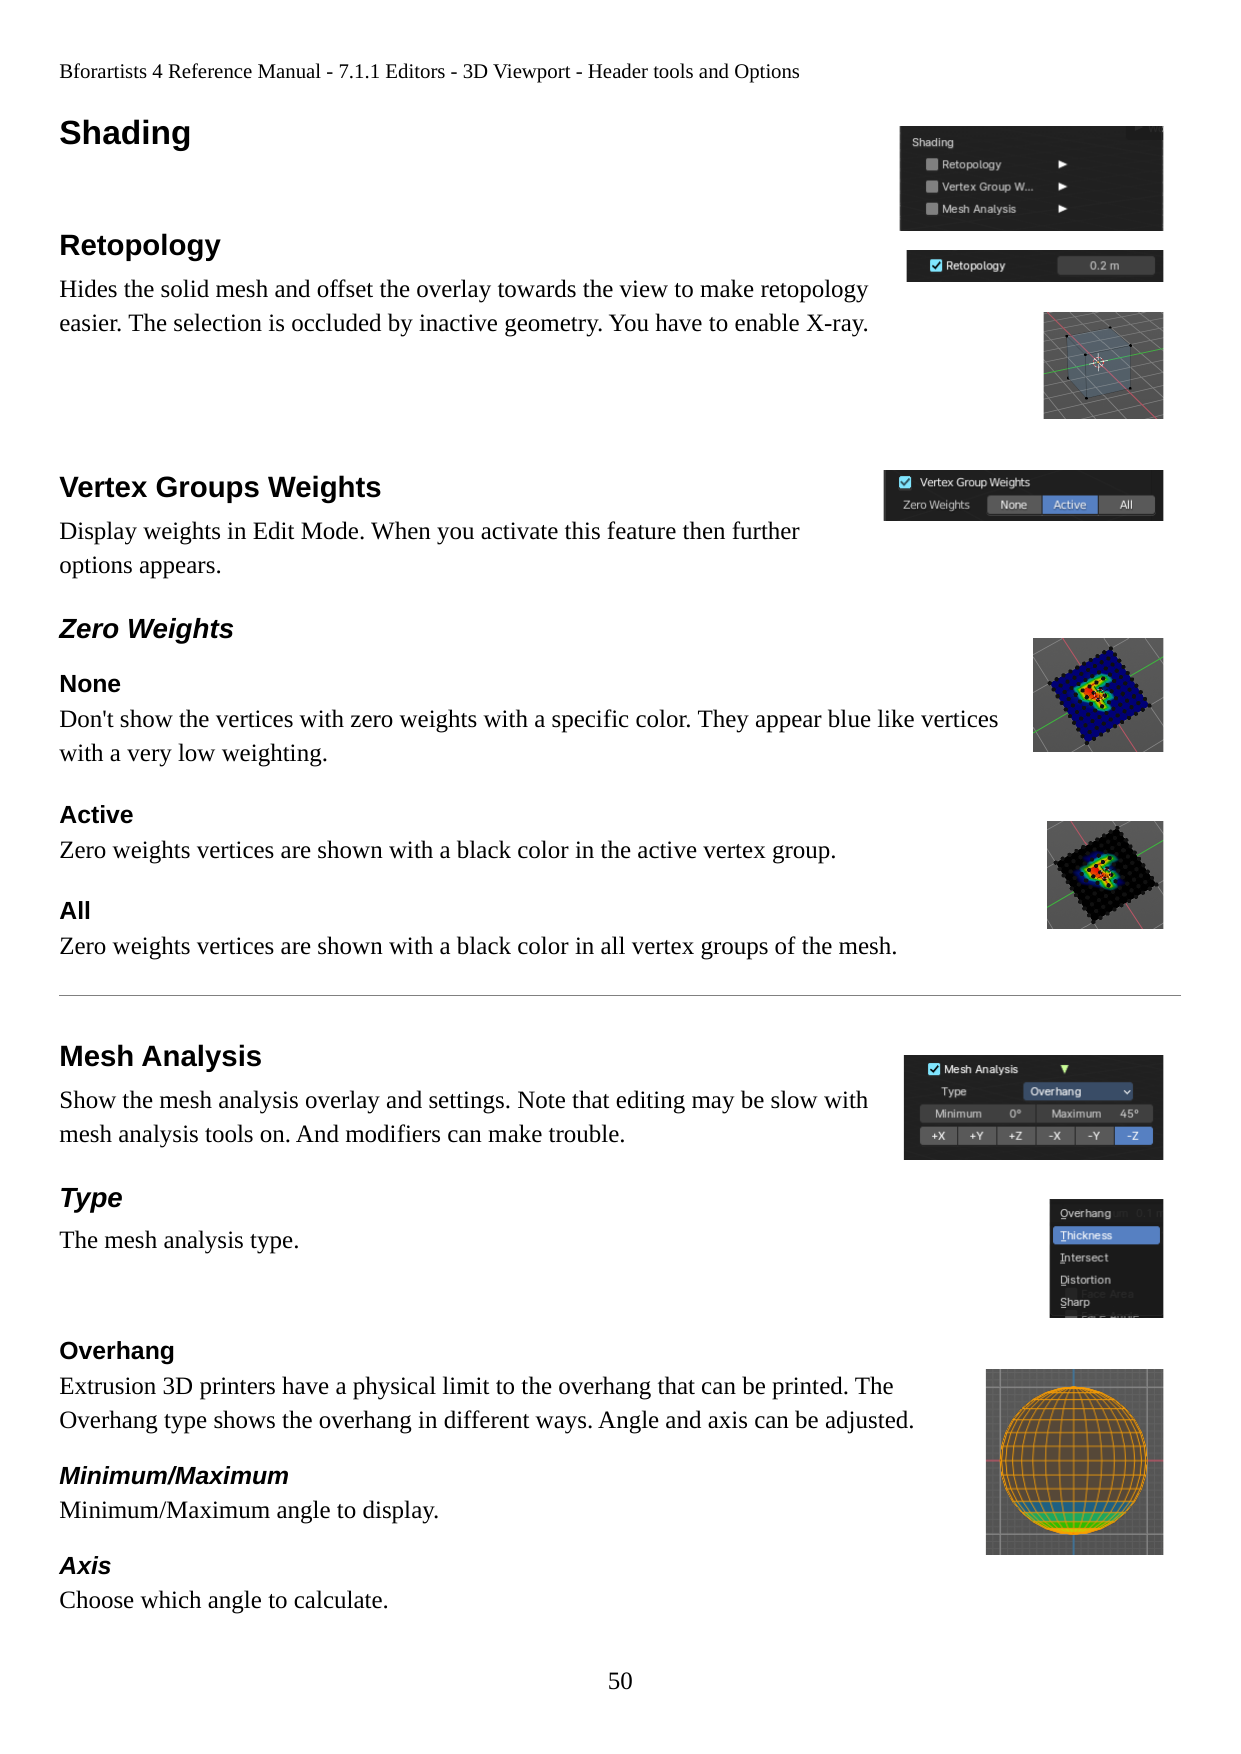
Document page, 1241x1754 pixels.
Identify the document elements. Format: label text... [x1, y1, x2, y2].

subtitle Type [59, 1181, 1181, 1213]
picture [1049, 1199, 1164, 1318]
text The mesh analysis type. [59, 1226, 1049, 1254]
subtitle [1164, 896, 1181, 925]
text Choose which angle to calculate. [59, 1586, 1181, 1614]
subtitle All [59, 896, 1047, 925]
picture [985, 1369, 1164, 1555]
subtitle [1164, 470, 1181, 504]
subtitle Mesh Analysis [59, 1039, 1181, 1073]
picture [1033, 638, 1164, 752]
subtitle Retopology [59, 227, 1181, 261]
subtitle Vertex Groups Weights [59, 470, 883, 504]
picture [906, 250, 1164, 282]
text Hides the solid mesh and offset the overlay towards the view to make retopology easier. The selection is occluded by inactive geometry. You have to enable X-ray. [59, 274, 1181, 337]
picture [1047, 821, 1164, 929]
text Display weights in Edit Mode. When you activate this feature then further options appears. [59, 516, 1181, 579]
text Extrusion 3D printers have a physical limit to the overhang that can be printed. The Overhang type shows the overhang in different ways. Angle and axis can be adjusted. [59, 1371, 985, 1434]
picture [1043, 312, 1164, 419]
subtitle Shading [59, 113, 1181, 151]
subtitle Active [59, 800, 1181, 828]
subtitle [1164, 1461, 1181, 1489]
text Zero weights vertices are shown with a black color in the active vertex group. [59, 835, 1047, 863]
picture [883, 470, 1164, 521]
subtitle [1164, 669, 1181, 698]
text Don't show the vertices with zero weights with a specific color. They appear blue like vertices with a very low weighting. [59, 704, 1181, 767]
picture [899, 126, 1164, 231]
text Show the mesh analysis overlay and settings. Note that editing may be slow with mesh analysis tools on. And modifiers can make trouble. [59, 1085, 903, 1148]
subtitle Zero Weights [59, 612, 1181, 644]
subtitle Axis [59, 1551, 1181, 1579]
text Zero weights vertices are shown with a black color in all vertex groups of the mesh. [59, 931, 1181, 960]
subtitle Minimum/Maximum [59, 1461, 985, 1489]
text [1164, 1226, 1181, 1254]
subtitle Overhang [59, 1336, 1181, 1365]
picture [903, 1055, 1164, 1160]
text Minimum/Maximum angle to display. [59, 1496, 985, 1524]
subtitle None [59, 669, 1033, 698]
